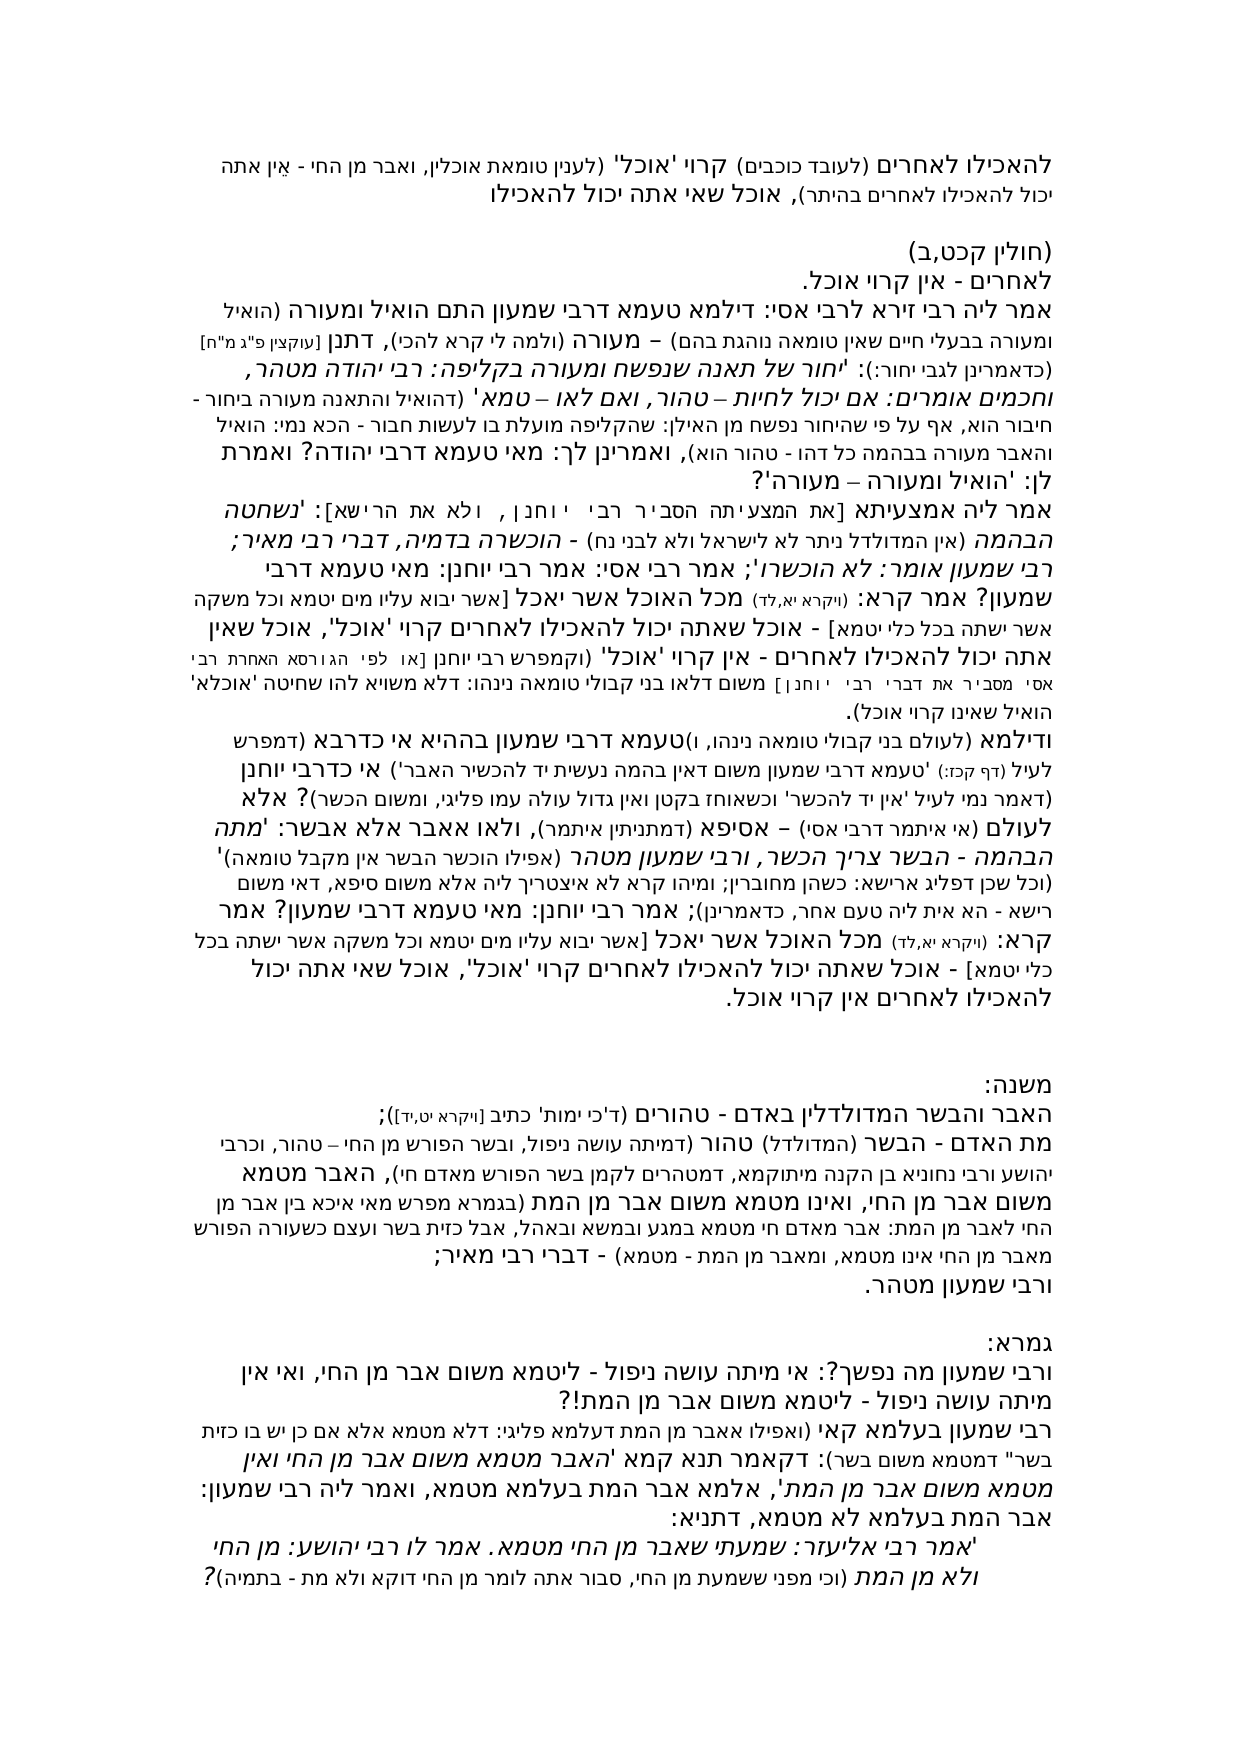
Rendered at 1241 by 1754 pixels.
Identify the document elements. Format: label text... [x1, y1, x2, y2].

text להאכילו לאחרים (לעובד כוכבים) קרוי 'אוכל' (לענין טומאת אוכלין, ואבר מן החי - אֵין אתה יכול להאכילו לאחרים בהיתר), אוכל שאי אתה יכול להאכילו [187, 150, 1053, 208]
text משנה: [187, 1070, 1053, 1099]
text האבר והבשר המדולדלין באדם - טהורים (ד'כי ימות' כתיב [ויקרא יט,יד]); [187, 1099, 1053, 1128]
text מת האדם - הבשר (המדולדל) טהור (דמיתה עושה ניפול, ובשר הפורש מן החי – טהור, וכרבי יהושע ורבי נחוניא בן הקנה מיתוקמא, דמטהרים לקמן בשר הפורש מאדם חי), האבר מטמא משום אבר מן החי, ואינו מטמא משום אבר מן המת (בגמרא מפרש מאי איכא בין אבר מן החי לאבר מן המת: אבר מאדם חי מטמא במגע ובמשא ובאהל, אבל כזית בשר ועצם כשעורה הפורש מאבר מן החי אינו מטמא, ומאבר מן המת - מטמא) - דברי רבי מאיר; [187, 1128, 1053, 1270]
text לאחרים - אין קרוי אוכל. [187, 266, 1053, 296]
text ודילמא (לעולם בני קבולי טומאה נינהו, ו)טעמא דרבי שמעון בההיא אי כדרבא (דמפרש לעיל (דף קכז:) 'טעמא דרבי שמעון משום דאין בהמה נעשית יד להכשיר האבר') אי כדרבי יוחנן (דאמר נמי לעיל 'אין יד להכשר' וכשאוחז בקטן ואין גדול עולה עמו פליגי, ומשום הכשר)? אלא לעולם (אי איתמר דרבי אסי) – אסיפא (דמתניתין איתמר), ולאו אאבר אלא אבשר: 'מתה הבהמה - הבשר צריך הכשר, ורבי שמעון מטהר (אפילו הוכשר הבשר אין מקבל טומאה)' (וכל שכן דפליג ארישא: כשהן מחוברין; ומיהו קרא לא איצטריך ליה אלא משום סיפא, דאי משום רישא - הא אית ליה טעם אחר, כדאמרינן); אמר רבי יוחנן: מאי טעמא דרבי שמעון? אמר קרא: (ויקרא יא,לד) מכל האוכל אשר יאכל [אשר יבוא עליו מים יטמא וכל משקה אשר ישתה בכל כלי יטמא] - אוכל שאתה יכול להאכילו לאחרים קרוי 'אוכל', אוכל שאי אתה יכול להאכילו לאחרים אין קרוי אוכל. [187, 725, 1053, 1013]
text אמר ליה אמצעיתא [את המצעיתה הסביר רבי יוחנן, ולא את הרישא]: 'נשחטה הבהמה (אין המדולדל ניתר לא לישראל ולא לבני נח) - הוכשרה בדמיה, דברי רבי מאיר; רבי שמעון אומר: לא הוכשרו'; אמר רבי אסי: אמר רבי יוחנן: מאי טעמא דרבי שמעון? אמר קרא: (ויקרא יא,לד) מכל האוכל אשר יאכל [אשר יבוא עליו מים יטמא וכל משקה אשר ישתה בכל כלי יטמא] - אוכל שאתה יכול להאכילו לאחרים קרוי 'אוכל', אוכל שאין אתה יכול להאכילו לאחרים - אין קרוי 'אוכל' (וקמפרש רבי יוחנן [או לפי הגורסא האחרת רבי אסי מסביר את דברי רבי יוחנן] משום דלאו בני קבולי טומאה נינהו: דלא משויא להו שחיטה 'אוכלא' הואיל שאינו קרוי אוכל). [187, 496, 1053, 725]
text ורבי שמעון מה נפשך?: אי מיתה עושה ניפול - ליטמא משום אבר מן החי, ואי אין מיתה עושה ניפול - ליטמא משום אבר מן המת!? [187, 1357, 1053, 1415]
text גמרא: [187, 1328, 1053, 1357]
text אמר ליה רבי זירא לרבי אסי: דילמא טעמא דרבי שמעון התם הואיל ומעורה (הואיל ומעורה בבעלי חיים שאין טומאה נוהגת בהם) – מעורה (ולמה לי קרא להכי), דתנן [עוקצין פ"ג מ"ח] (כדאמרינן לגבי יחור:): 'יחור של תאנה שנפשח ומעורה בקליפה: רבי יהודה מטהר, וחכמים אומרים: אם יכול לחיות – טהור, ואם לאו – טמא' (דהואיל והתאנה מעורה ביחור - חיבור הוא, אף על פי שהיחור נפשח מן האילן: שהקליפה מועלת בו לעשות חבור - הכא נמי: הואיל והאבר מעורה בבהמה כל דהו - טהור הוא), ואמרינן לך: מאי טעמא דרבי יהודה? ואמרת לן: 'הואיל ומעורה – מעורה'? [187, 296, 1053, 496]
text (חולין קכט,ב) [187, 237, 1053, 266]
text רבי שמעון בעלמא קאי (ואפילו אאבר מן המת דעלמא פליגי: דלא מטמא אלא אם כן יש בו כזית בשר" דמטמא משום בשר): דקאמר תנא קמא 'האבר מטמא משום אבר מן החי ואין מטמא משום אבר מן המת', אלמא אבר המת בעלמא מטמא, ואמר ליה רבי שמעון: אבר המת בעלמא לא מטמא, דתניא: [187, 1415, 1053, 1532]
text 'אמר רבי אליעזר: שמעתי שאבר מן החי מטמא. אמר לו רבי יהושע: מן החי ולא מן המת (וכי מפני ששמעת מן החי, סבור אתה לומר מן החי דוקא ולא מת - בתמיה)? [187, 1532, 978, 1591]
text ורבי שמעון מטהר. [187, 1270, 1053, 1299]
